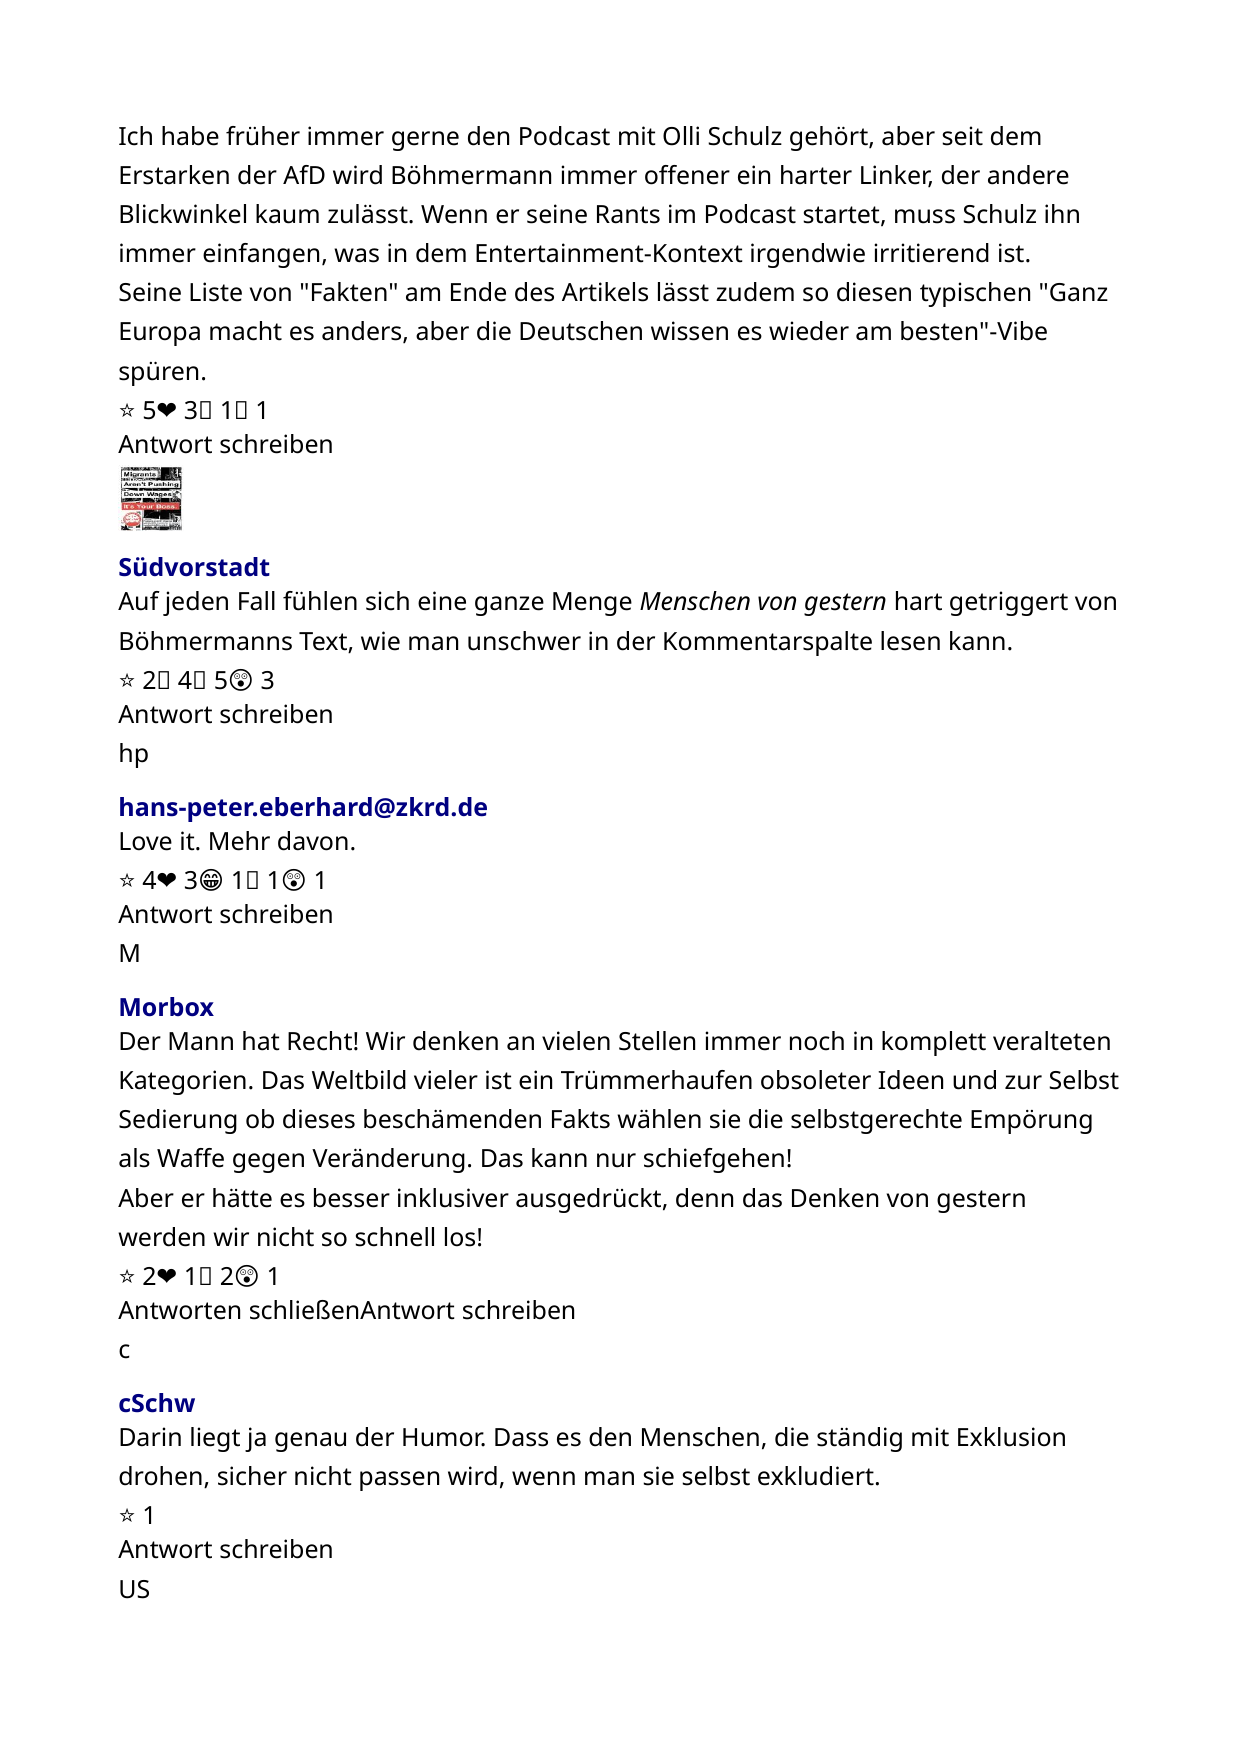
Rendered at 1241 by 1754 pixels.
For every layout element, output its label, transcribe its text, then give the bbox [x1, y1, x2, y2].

text Antwort schreiben [118, 897, 1122, 931]
text Antwort schreiben [118, 426, 1122, 460]
text Aber er hätte es besser inklusiver ausgedrückt, denn das Denken von gestern werden wir nicht so schnell los! [118, 1180, 1122, 1253]
text Love it. Mehr davon. [118, 823, 1122, 857]
text ⭐️ 2🙁 4🤨 5😲 3 [118, 662, 1122, 696]
subtitle Morbox [118, 989, 1122, 1024]
text Darin liegt ja genau der Humor. Dass es den Menschen, die ständig mit Exklusion drohen, sicher nicht passen wird, wenn man sie selbst exkludiert. [118, 1420, 1122, 1493]
text c [118, 1332, 1122, 1366]
text ⭐️ 1 [118, 1498, 1122, 1532]
text US [118, 1571, 1122, 1605]
text ⭐️ 2❤️ 1🙁 2😲 1 [118, 1259, 1122, 1293]
text Antwort schreiben [118, 1532, 1122, 1566]
text ⭐️ 4❤️ 3😁 1🤨 1😲 1 [118, 863, 1122, 897]
text hp [118, 736, 1122, 770]
text Seine Liste von "Fakten" am Ende des Artikels lässt zudem so diesen typischen "Ganz Europa macht es anders, aber die Deutschen wissen es wieder am besten"-Vibe spüren. [118, 275, 1122, 387]
text Antwort schreiben [118, 696, 1122, 731]
text Antworten schließenAntwort schreiben [118, 1293, 1122, 1327]
subtitle hans-peter.eberhard@zkrd.de [118, 789, 1122, 823]
text Ich habe früher immer gerne den Podcast mit Olli Schulz gehört, aber seit dem Erstarken der AfD wird Böhmermann immer offener ein harter Linker, der andere Blickwinkel kaum zulässt. Wenn er seine Rants im Podcast startet, muss Schulz ihn immer einfangen, was in dem Entertainment-Kontext irgendwie irritierend ist. [118, 118, 1122, 270]
text M [118, 936, 1122, 970]
subtitle cSchw [118, 1386, 1122, 1420]
text ⭐️ 5❤️ 3🙁 1🤨 1 [118, 392, 1122, 426]
text Der Mann hat Recht! Wir denken an vielen Stellen immer noch in komplett veralteten Kategorien. Das Weltbild vieler ist ein Trümmerhaufen obsoleter Ideen und zur Selbst Sedierung ob dieses beschämenden Fakts wählen sie die selbstgerechte Empörung als Waffe gegen Veränderung. Das kann nur schiefgehen! [118, 1024, 1122, 1175]
subtitle Südvorstadt [118, 550, 1122, 584]
text Auf jeden Fall fühlen sich eine ganze Menge Menschen von gestern hart getriggert von Böhmermanns Text, wie man unschwer in der Kommentarspalte lesen kann. [118, 584, 1122, 657]
picture [118, 465, 184, 532]
